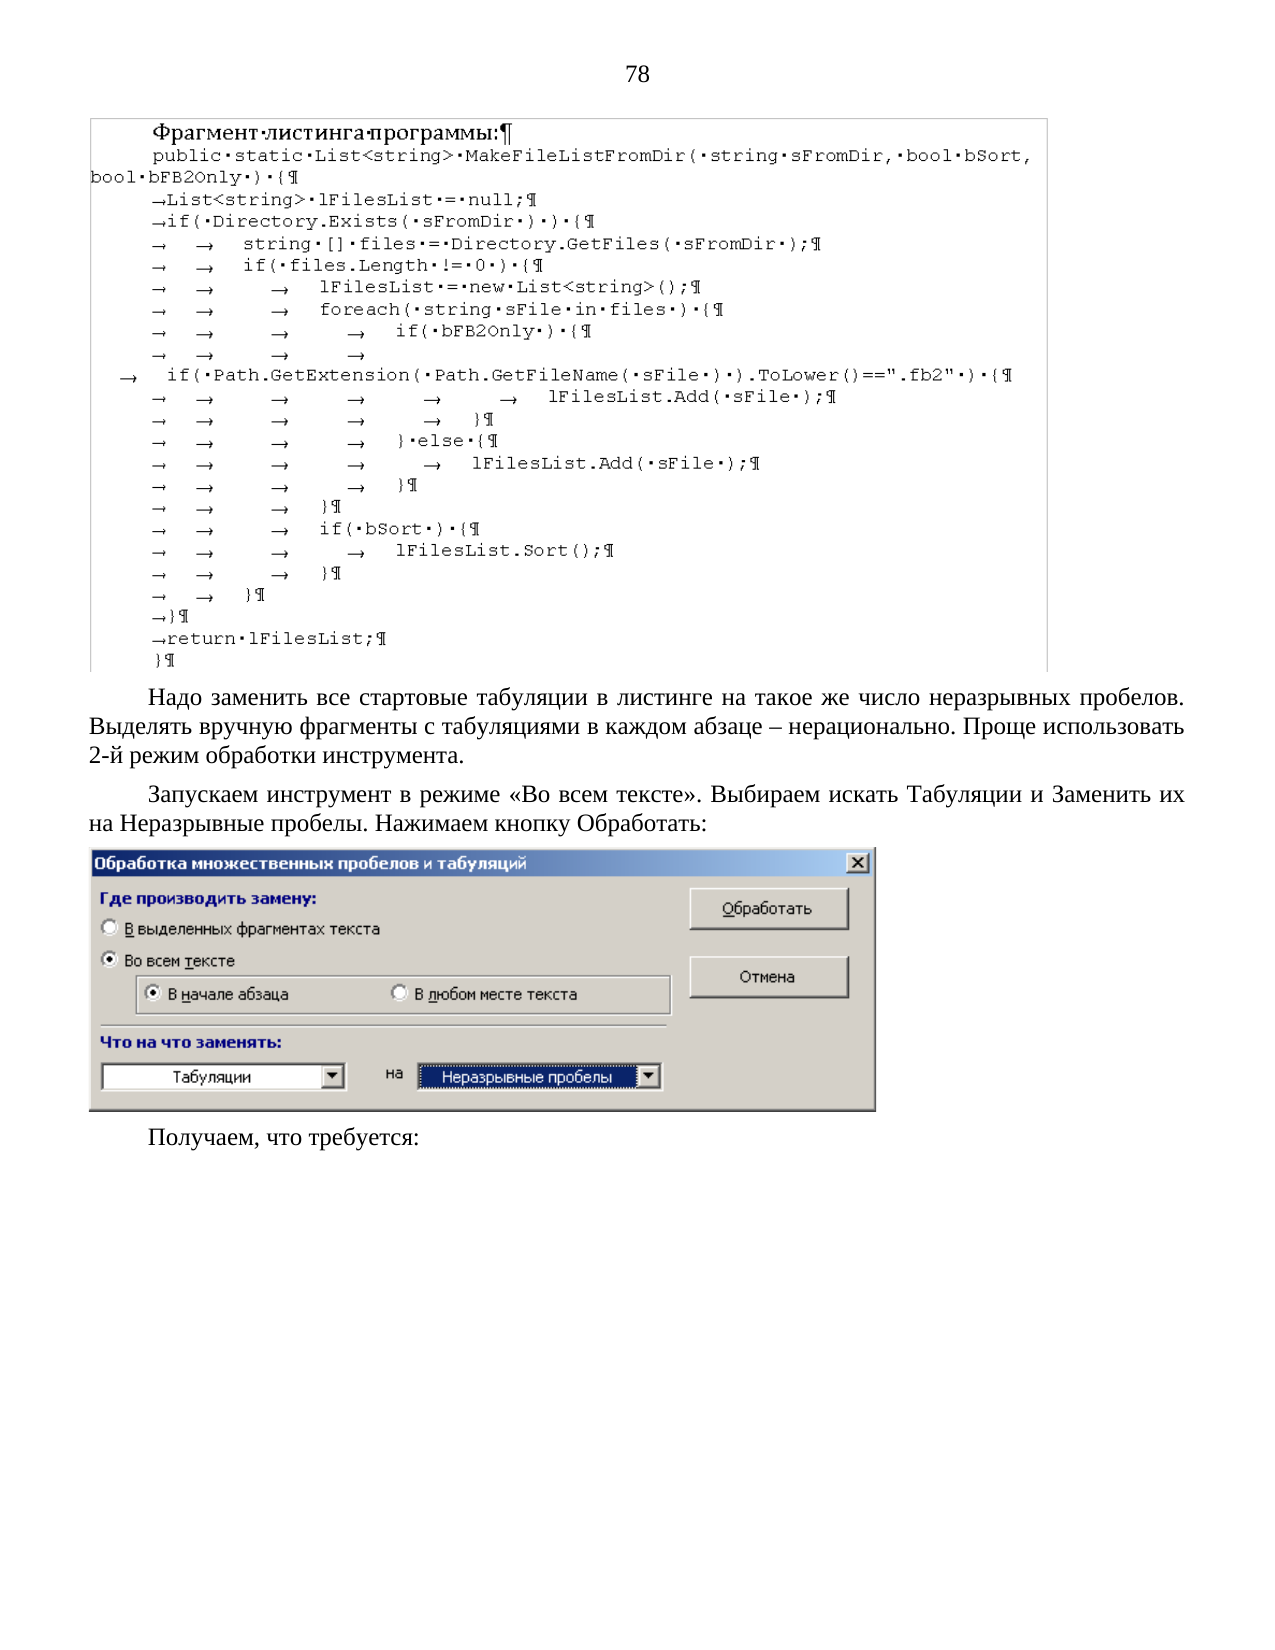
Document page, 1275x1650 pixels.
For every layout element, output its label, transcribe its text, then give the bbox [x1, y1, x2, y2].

text Запускаем инструмент в режиме «Во всем тексте». Выбираем искать Табуляции и Заменить их на Неразрывные пробелы. Нажимаем кнопку Обработать: [89, 779, 1186, 836]
text Получаем, что требуется: [89, 1122, 1186, 1151]
text Надо заменить все стартовые табуляции в листинге на такое же число неразрывных пробелов. Выделять вручную фрагменты с табуляциями в каждом абзаце – нерационально. Проще использовать 2-й режим обработки инструмента. [89, 682, 1186, 768]
picture [88, 847, 877, 1112]
picture [88, 117, 1050, 672]
